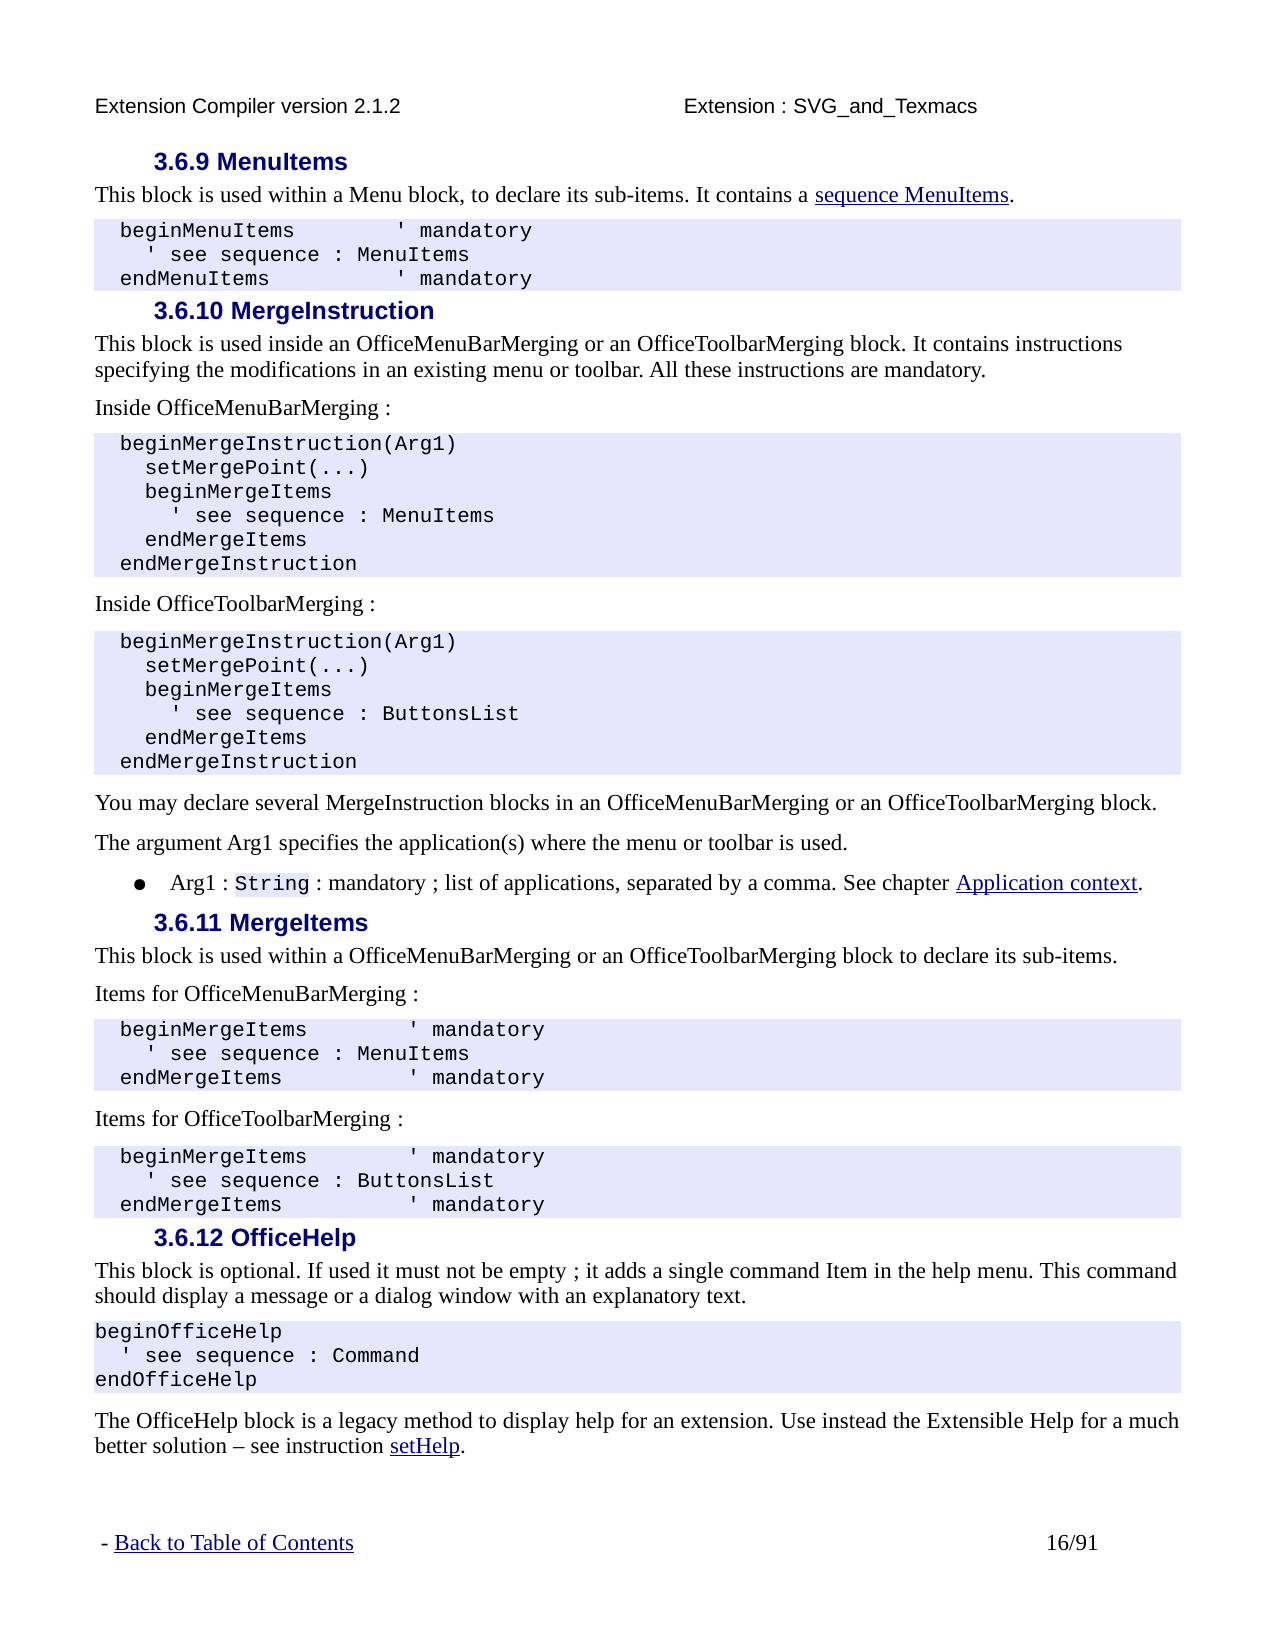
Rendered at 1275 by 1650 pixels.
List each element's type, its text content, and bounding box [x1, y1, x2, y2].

text beginMergeInstruction(Arg1) [94, 433, 1181, 457]
text Items for OfficeToolbarMerging : [94, 1106, 1181, 1131]
text This block is optional. If used it must not be empty ; it adds a single command Item in the help menu. This command should display a message or a dialog window with an explanatory text. [94, 1258, 1181, 1309]
text endMergeItems [94, 529, 1181, 553]
text You may declare several MergeInstruction blocks in an OfficeMenuBarMerging or an OfficeToolbarMerging block. [94, 789, 1181, 815]
text Items for OfficeMenuBarMerging : [94, 981, 1181, 1007]
text This block is used inside an OfficeMenuBarMerging or an OfficeToolbarMerging block. It contains instructions specifying the modifications in an existing menu or toolbar. All these instructions are mandatory. [94, 331, 1181, 382]
text ' see sequence : Command [94, 1345, 1181, 1369]
text beginMergeItems [94, 679, 1181, 703]
text This block is used within a OfficeMenuBarMerging or an OfficeToolbarMerging block to declare its sub-items. [94, 943, 1181, 969]
text endOfficeHelp [94, 1369, 1181, 1393]
text endMergeItems [94, 727, 1181, 751]
text ' see sequence : MenuItems [94, 505, 1181, 529]
list Arg1 : String : mandatory ; list of applications, separated by a comma. See chapter Application context. [132, 870, 1181, 897]
text ' see sequence : ButtonsList [94, 703, 1181, 727]
text endMenuItems ' mandatory [94, 267, 1181, 291]
text beginOfficeHelp [94, 1321, 1181, 1345]
text beginMenuItems ' mandatory [94, 219, 1181, 243]
text This block is used within a Menu block, to declare its sub-items. It contains a sequence MenuItems. [94, 181, 1181, 207]
subtitle OfficeHelp [153, 1224, 1181, 1252]
subtitle MergeItems [153, 909, 1181, 937]
text beginMergeInstruction(Arg1) [94, 631, 1181, 655]
text ' see sequence : ButtonsList [94, 1170, 1181, 1194]
text endMergeInstruction [94, 751, 1181, 775]
text setMergePoint(...) [94, 457, 1181, 481]
text ' see sequence : MenuItems [94, 1043, 1181, 1067]
text setMergePoint(...) [94, 655, 1181, 679]
text beginMergeItems ' mandatory [94, 1146, 1181, 1170]
text endMergeInstruction [94, 553, 1181, 577]
subtitle MenuItems [153, 147, 1181, 176]
text beginMergeItems [94, 481, 1181, 505]
text endMergeItems ' mandatory [94, 1194, 1181, 1218]
text The OfficeHelp block is a legacy method to display help for an extension. Use instead the Extensible Help for a much better solution – see instruction setHelp. [94, 1408, 1181, 1459]
text Inside OfficeToolbarMerging : [94, 591, 1181, 617]
text beginMergeItems ' mandatory [94, 1019, 1181, 1043]
text endMergeItems ' mandatory [94, 1067, 1181, 1091]
text The argument Arg1 specifies the application(s) where the menu or toolbar is used. [94, 830, 1181, 855]
text Inside OfficeMenuBarMerging : [94, 395, 1181, 420]
subtitle MergeInstruction [153, 297, 1181, 325]
text ' see sequence : MenuItems [94, 243, 1181, 267]
